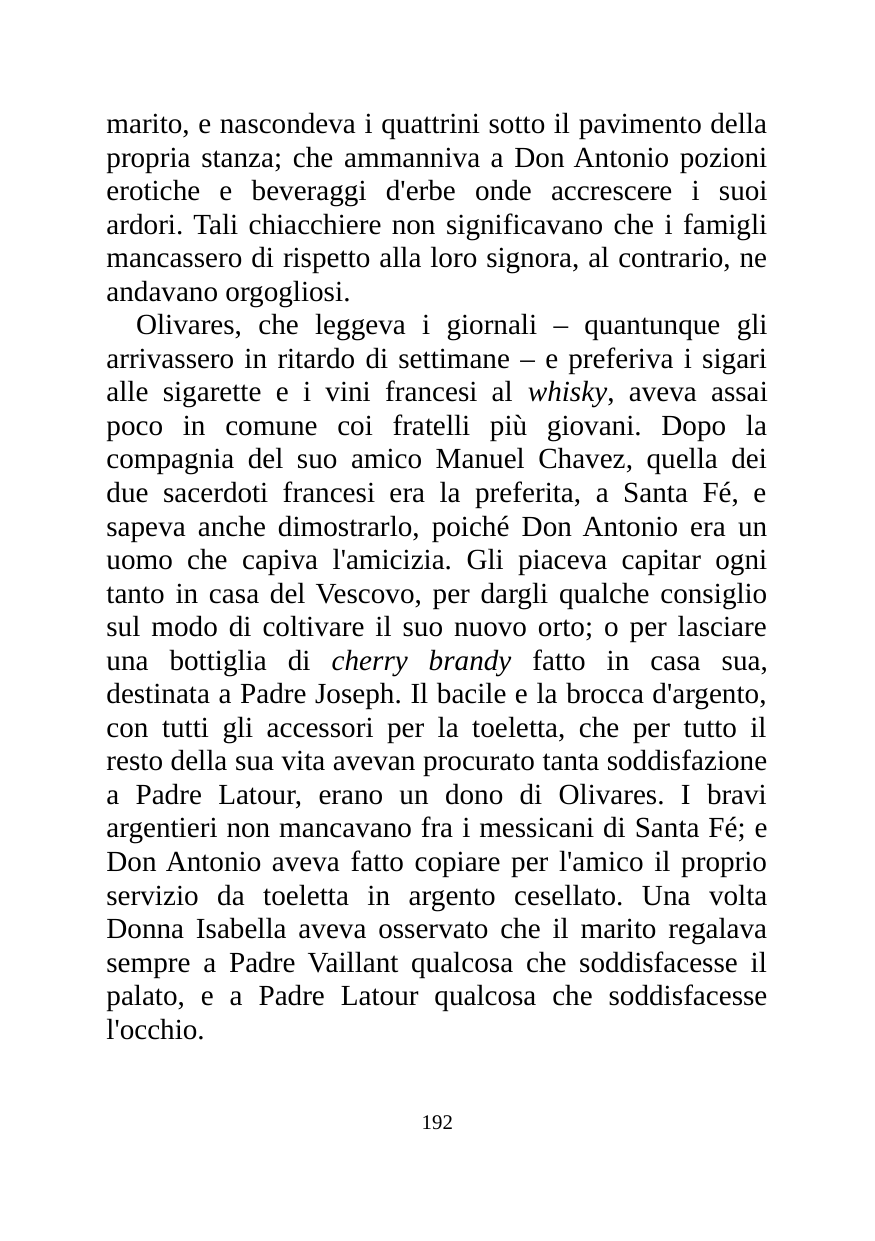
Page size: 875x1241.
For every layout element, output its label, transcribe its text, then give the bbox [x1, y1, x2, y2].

text marito, e nascondeva i quattrini sotto il pavimento della propria stanza; che ammanniva a Don Antonio pozioni erotiche e beveraggi d'erbe onde accrescere i suoi ardori. Tali chiacchiere non significavano che i famigli mancassero di rispetto alla loro signora, al contrario, ne andavano orgogliosi. [106, 106, 768, 307]
text Olivares, che leggeva i giornali – quantunque gli arrivassero in ritardo di settimane – e preferiva i sigari alle sigarette e i vini francesi al whisky, aveva assai poco in comune coi fratelli più giovani. Dopo la compagnia del suo amico Manuel Chavez, quella dei due sacerdoti francesi era la preferita, a Santa Fé, e sapeva anche dimostrarlo, poiché Don Antonio era un uomo che capiva l'amicizia. Gli piaceva capitar ogni tanto in casa del Vescovo, per dargli qualche consiglio sul modo di coltivare il suo nuovo orto; o per lasciare una bottiglia di cherry brandy fatto in casa sua, destinata a Padre Joseph. Il bacile e la brocca d'argento, con tutti gli accessori per la toeletta, che per tutto il resto della sua vita avevan procurato tanta soddisfazione a Padre Latour, erano un dono di Olivares. I bravi argentieri non mancavano fra i messicani di Santa Fé; e Don Antonio aveva fatto copiare per l'amico il proprio servizio da toeletta in argento cesellato. Una volta Donna Isabella aveva osservato che il marito regalava sempre a Padre Vaillant qualcosa che soddisfacesse il palato, e a Padre Latour qualcosa che soddisfacesse l'occhio. [106, 307, 768, 1045]
